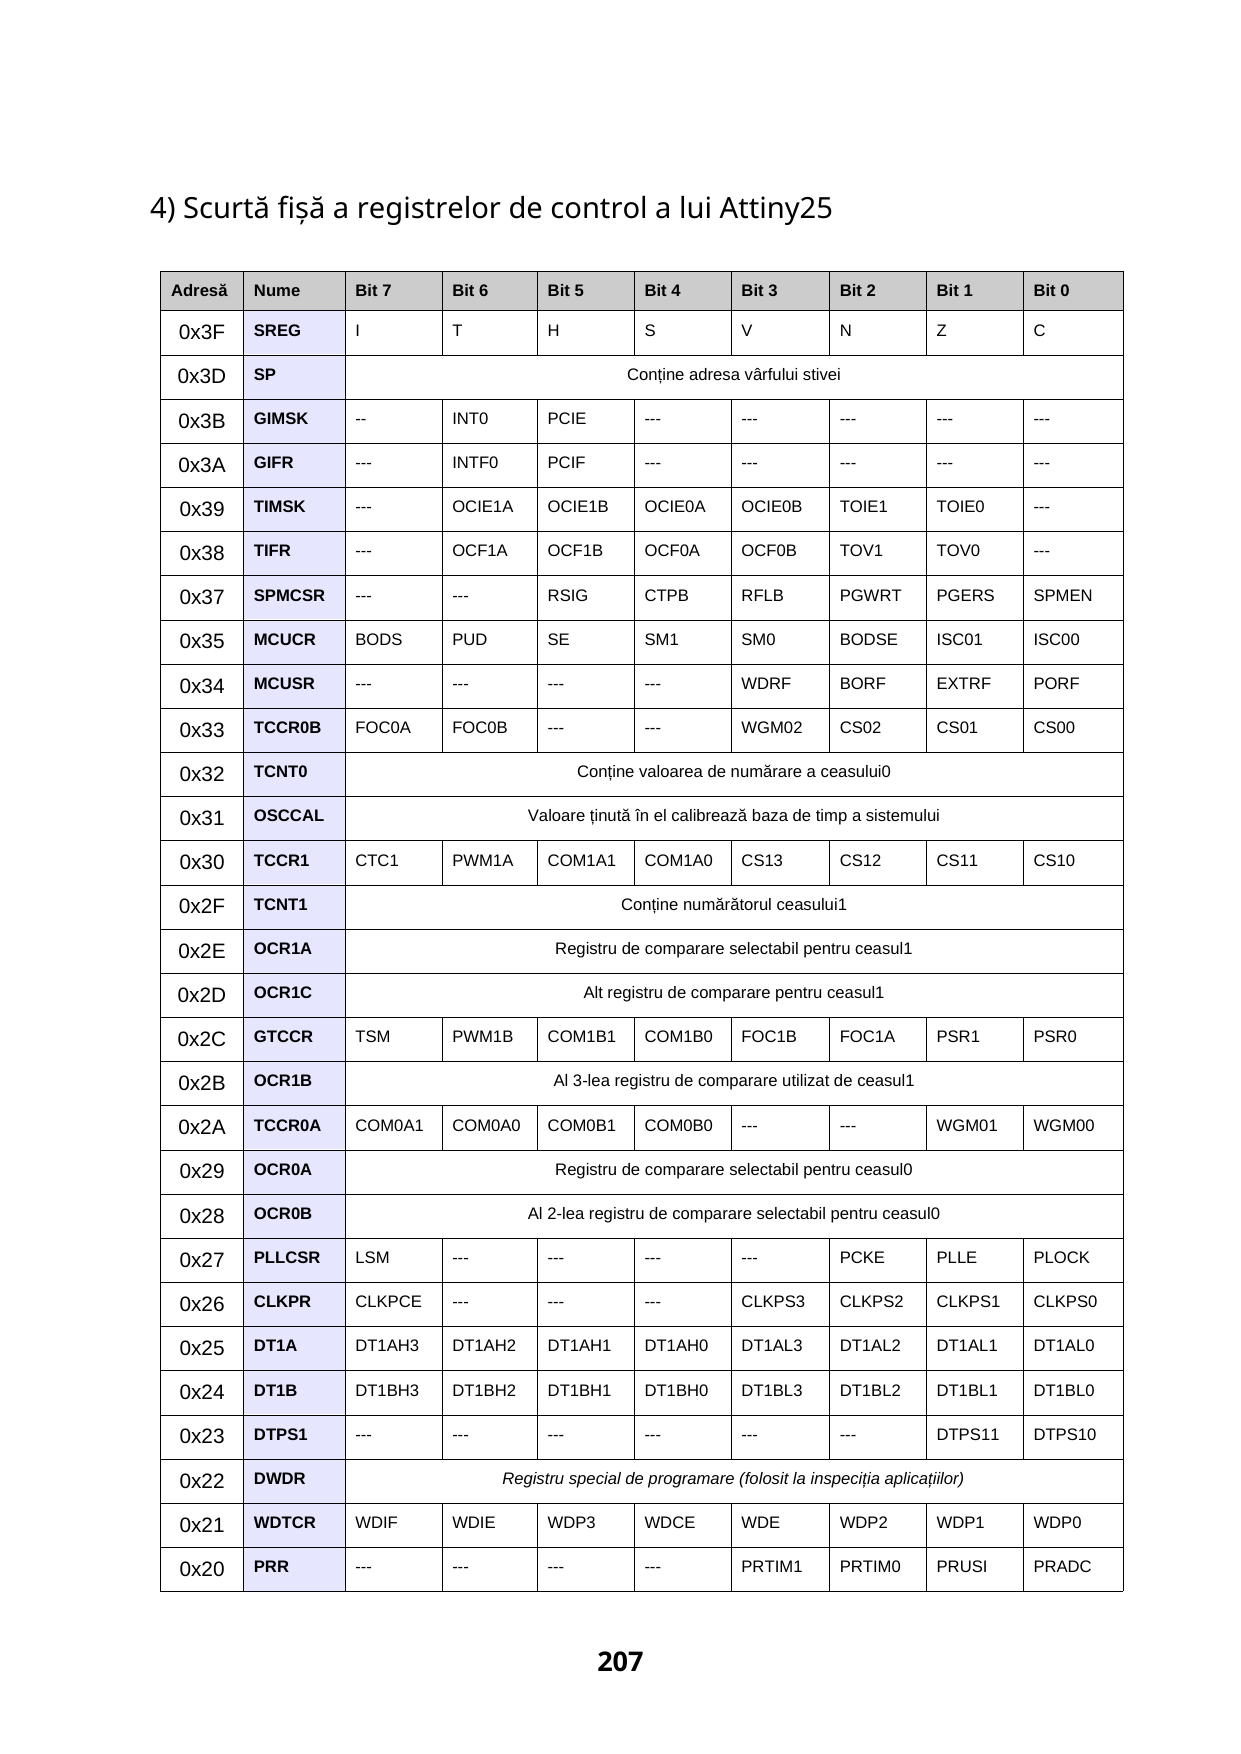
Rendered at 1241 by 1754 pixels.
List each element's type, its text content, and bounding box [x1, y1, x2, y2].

table_cell DTPS10 [1024, 1416, 1123, 1459]
table_cell --- [346, 444, 442, 487]
table_cell WGM02 [732, 709, 829, 752]
table_cell --- [732, 1239, 829, 1282]
table_cell CLKPS0 [1024, 1283, 1123, 1326]
table_cell --- [927, 400, 1023, 443]
table_cell --- [732, 1416, 829, 1459]
table_cell --- [927, 444, 1023, 487]
table_cell WDE [732, 1504, 829, 1547]
table_cell OCF1B [538, 532, 634, 575]
table_cell PCIE [538, 400, 634, 443]
table_cell WDIE [443, 1504, 537, 1547]
table_cell --- [1024, 444, 1123, 487]
table_cell 0x38 [161, 532, 243, 575]
table_cell TOV0 [927, 532, 1023, 575]
table_cell 0x27 [161, 1239, 243, 1282]
table_cell PRADC [1024, 1548, 1123, 1591]
table_cell SP [244, 356, 345, 399]
table_cell --- [1024, 400, 1123, 443]
table_cell DT1AH0 [635, 1327, 731, 1370]
table_cell FOC0A [346, 709, 442, 752]
table_cell --- [732, 1106, 829, 1149]
table_cell GIMSK [244, 400, 345, 443]
table_cell 0x31 [161, 797, 243, 840]
table_cell 0x30 [161, 841, 243, 884]
table_cell 0x3A [161, 444, 243, 487]
table_cell CS00 [1024, 709, 1123, 752]
table_cell PRR [244, 1548, 345, 1591]
table_header Bit 2 [830, 272, 926, 310]
table_cell OCIE0A [635, 488, 731, 531]
table_header Adresă [161, 272, 243, 310]
table_header Bit 3 [732, 272, 829, 310]
table_cell 0x2D [161, 974, 243, 1017]
table_cell TSM [346, 1018, 442, 1061]
table_cell COM0B0 [635, 1106, 731, 1149]
table_cell BODSE [830, 621, 926, 664]
table_cell OCIE1A [443, 488, 537, 531]
table_cell 0x2C [161, 1018, 243, 1061]
table_cell --- [346, 576, 442, 619]
table_cell Registru special de programare (folosit la inspeciția aplicațiilor) [346, 1460, 1123, 1503]
table_cell --- [443, 1548, 537, 1591]
table_cell --- [635, 1416, 731, 1459]
table_cell EXTRF [927, 665, 1023, 708]
subtitle 4) Scurtă fișă a registrelor de control a lui Attiny25 [150, 187, 1091, 227]
table_cell Valoare ținută în el calibrează baza de timp a sistemului [346, 797, 1123, 840]
table_cell GTCCR [244, 1018, 345, 1061]
table_cell 0x3F [161, 311, 243, 354]
table_cell DT1BL2 [830, 1371, 926, 1414]
table_cell --- [443, 665, 537, 708]
table_cell Registru de comparare selectabil pentru ceasul0 [346, 1151, 1123, 1194]
table_cell CS01 [927, 709, 1023, 752]
table_cell DT1BL1 [927, 1371, 1023, 1414]
table_cell COM1A0 [635, 841, 731, 884]
table_cell Alt registru de comparare pentru ceasul1 [346, 974, 1123, 1017]
table_cell --- [1024, 532, 1123, 575]
table_cell 0x26 [161, 1283, 243, 1326]
table_cell FOC0B [443, 709, 537, 752]
table_cell OCF1A [443, 532, 537, 575]
table_cell WDP1 [927, 1504, 1023, 1547]
table_cell FOC1A [830, 1018, 926, 1061]
table_cell 0x3D [161, 356, 243, 399]
table_cell --- [635, 665, 731, 708]
table_cell DT1AL3 [732, 1327, 829, 1370]
table_cell TCNT0 [244, 753, 345, 796]
table_cell --- [538, 1548, 634, 1591]
table_cell PLLE [927, 1239, 1023, 1282]
table_cell CS10 [1024, 841, 1123, 884]
table_cell WDP3 [538, 1504, 634, 1547]
table_cell DT1AL2 [830, 1327, 926, 1370]
table_cell Al 2-lea registru de comparare selectabil pentru ceasul0 [346, 1195, 1123, 1238]
table_cell WGM01 [927, 1106, 1023, 1149]
table_cell --- [635, 1283, 731, 1326]
table_cell 0x33 [161, 709, 243, 752]
table_cell --- [635, 709, 731, 752]
table_cell TOIE1 [830, 488, 926, 531]
table_cell --- [443, 1283, 537, 1326]
table_cell WGM00 [1024, 1106, 1123, 1149]
table_cell --- [830, 444, 926, 487]
table_cell TIFR [244, 532, 345, 575]
table_cell PWM1B [443, 1018, 537, 1061]
table_cell Al 3-lea registru de comparare utilizat de ceasul1 [346, 1062, 1123, 1105]
table_cell PRTIM0 [830, 1548, 926, 1591]
table_cell TCCR1 [244, 841, 345, 884]
table_cell Conține valoarea de numărare a ceasului0 [346, 753, 1123, 796]
table_cell COM1B1 [538, 1018, 634, 1061]
table_cell DT1BH2 [443, 1371, 537, 1414]
table_cell TOV1 [830, 532, 926, 575]
table_header Bit 7 [346, 272, 442, 310]
table_cell ISC01 [927, 621, 1023, 664]
table_cell 0x2B [161, 1062, 243, 1105]
table_cell DT1BH1 [538, 1371, 634, 1414]
table_cell --- [346, 488, 442, 531]
table_cell 0x35 [161, 621, 243, 664]
table_cell 0x3B [161, 400, 243, 443]
table_cell SPMEN [1024, 576, 1123, 619]
table_cell OCR0A [244, 1151, 345, 1194]
table_cell PLOCK [1024, 1239, 1123, 1282]
table_header Nume [244, 272, 345, 310]
table_cell PCIF [538, 444, 634, 487]
table_cell LSM [346, 1239, 442, 1282]
table_cell ISC00 [1024, 621, 1123, 664]
table_cell DTPS1 [244, 1416, 345, 1459]
table_cell 0x2F [161, 886, 243, 929]
table_cell SM1 [635, 621, 731, 664]
table_cell --- [635, 1548, 731, 1591]
table_cell SPMCSR [244, 576, 345, 619]
table_cell PCKE [830, 1239, 926, 1282]
table_cell PSR1 [927, 1018, 1023, 1061]
table_cell CLKPS3 [732, 1283, 829, 1326]
table_cell --- [1024, 488, 1123, 531]
table_cell TCCR0A [244, 1106, 345, 1149]
table_cell WDP0 [1024, 1504, 1123, 1547]
table_cell DT1BL0 [1024, 1371, 1123, 1414]
table_cell OCR1B [244, 1062, 345, 1105]
table_cell DT1AL1 [927, 1327, 1023, 1370]
table_cell 0x20 [161, 1548, 243, 1591]
table_cell --- [732, 444, 829, 487]
table_cell H [538, 311, 634, 354]
table_cell SM0 [732, 621, 829, 664]
table_cell CLKPS2 [830, 1283, 926, 1326]
table_cell PORF [1024, 665, 1123, 708]
table_cell CLKPS1 [927, 1283, 1023, 1326]
table_cell CS11 [927, 841, 1023, 884]
table_cell --- [635, 444, 731, 487]
table_cell 0x2A [161, 1106, 243, 1149]
table_cell WDRF [732, 665, 829, 708]
table_cell Conține adresa vârfului stivei [346, 356, 1123, 399]
table_cell --- [830, 1106, 926, 1149]
table_cell MCUSR [244, 665, 345, 708]
table_cell OCF0B [732, 532, 829, 575]
table_cell INT0 [443, 400, 537, 443]
table_header Bit 0 [1024, 272, 1123, 310]
table_cell --- [538, 1239, 634, 1282]
table_cell TCNT1 [244, 886, 345, 929]
table_cell --- [346, 1548, 442, 1591]
table_cell 0x2E [161, 930, 243, 973]
table_cell --- [538, 665, 634, 708]
table_cell --- [830, 1416, 926, 1459]
table_cell DT1AH2 [443, 1327, 537, 1370]
table_cell 0x25 [161, 1327, 243, 1370]
table_cell COM0A0 [443, 1106, 537, 1149]
table_cell TOIE0 [927, 488, 1023, 531]
table_header Bit 4 [635, 272, 731, 310]
table_cell 0x24 [161, 1371, 243, 1414]
table_cell PSR0 [1024, 1018, 1123, 1061]
table_cell Conține numărătorul ceasului1 [346, 886, 1123, 929]
table_cell --- [346, 1416, 442, 1459]
table_cell COM0A1 [346, 1106, 442, 1149]
table_cell DT1A [244, 1327, 345, 1370]
table_cell --- [538, 1283, 634, 1326]
table_cell --- [346, 532, 442, 575]
table_cell OCR0B [244, 1195, 345, 1238]
table_cell CS02 [830, 709, 926, 752]
table_cell TCCR0B [244, 709, 345, 752]
table_cell Registru de comparare selectabil pentru ceasul1 [346, 930, 1123, 973]
table_cell CLKPCE [346, 1283, 442, 1326]
table_cell CS13 [732, 841, 829, 884]
table_cell CTPB [635, 576, 731, 619]
table_cell PWM1A [443, 841, 537, 884]
table_cell WDIF [346, 1504, 442, 1547]
table_cell Z [927, 311, 1023, 354]
table_cell WDTCR [244, 1504, 345, 1547]
table_cell --- [635, 1239, 731, 1282]
table_cell CLKPR [244, 1283, 345, 1326]
table_cell MCUCR [244, 621, 345, 664]
table_cell BORF [830, 665, 926, 708]
table_cell OCF0A [635, 532, 731, 575]
table_cell DT1BH0 [635, 1371, 731, 1414]
table_cell C [1024, 311, 1123, 354]
table_cell PRTIM1 [732, 1548, 829, 1591]
table_cell 0x37 [161, 576, 243, 619]
table_cell CTC1 [346, 841, 442, 884]
table_cell 0x28 [161, 1195, 243, 1238]
table_cell --- [635, 400, 731, 443]
table_cell COM1A1 [538, 841, 634, 884]
table_cell --- [443, 576, 537, 619]
table_cell --- [538, 1416, 634, 1459]
table_cell OCIE0B [732, 488, 829, 531]
table_cell 0x21 [161, 1504, 243, 1547]
table_cell GIFR [244, 444, 345, 487]
table_cell TIMSK [244, 488, 345, 531]
table_cell CS12 [830, 841, 926, 884]
table_cell DWDR [244, 1460, 345, 1503]
table_cell OCR1C [244, 974, 345, 1017]
table_cell 0x39 [161, 488, 243, 531]
table_cell V [732, 311, 829, 354]
table_cell --- [346, 665, 442, 708]
table_cell BODS [346, 621, 442, 664]
table_cell PLLCSR [244, 1239, 345, 1282]
table_cell DTPS11 [927, 1416, 1023, 1459]
table_cell --- [538, 709, 634, 752]
table_cell RFLB [732, 576, 829, 619]
table_cell --- [443, 1416, 537, 1459]
table_cell PRUSI [927, 1548, 1023, 1591]
table_cell OSCCAL [244, 797, 345, 840]
table_cell PGWRT [830, 576, 926, 619]
table_cell --- [830, 400, 926, 443]
table_cell DT1BL3 [732, 1371, 829, 1414]
table_cell 0x29 [161, 1151, 243, 1194]
table_cell 0x34 [161, 665, 243, 708]
table_cell SE [538, 621, 634, 664]
table_cell -- [346, 400, 442, 443]
table_cell DT1AH1 [538, 1327, 634, 1370]
table_cell PUD [443, 621, 537, 664]
table_cell RSIG [538, 576, 634, 619]
table_cell 0x22 [161, 1460, 243, 1503]
table_cell WDCE [635, 1504, 731, 1547]
table_cell --- [443, 1239, 537, 1282]
table_cell 0x32 [161, 753, 243, 796]
table_cell COM1B0 [635, 1018, 731, 1061]
table_cell S [635, 311, 731, 354]
table_header Bit 5 [538, 272, 634, 310]
table_cell OCR1A [244, 930, 345, 973]
table_header Bit 1 [927, 272, 1023, 310]
table_cell WDP2 [830, 1504, 926, 1547]
table_cell 0x23 [161, 1416, 243, 1459]
table_cell PGERS [927, 576, 1023, 619]
table_cell SREG [244, 311, 345, 354]
table_cell T [443, 311, 537, 354]
table_cell FOC1B [732, 1018, 829, 1061]
table_header Bit 6 [443, 272, 537, 310]
table_cell DT1B [244, 1371, 345, 1414]
table_cell --- [732, 400, 829, 443]
table_cell COM0B1 [538, 1106, 634, 1149]
table_cell DT1AH3 [346, 1327, 442, 1370]
table_cell I [346, 311, 442, 354]
table_cell DT1AL0 [1024, 1327, 1123, 1370]
table_cell INTF0 [443, 444, 537, 487]
table_cell OCIE1B [538, 488, 634, 531]
table_cell DT1BH3 [346, 1371, 442, 1414]
table_cell N [830, 311, 926, 354]
